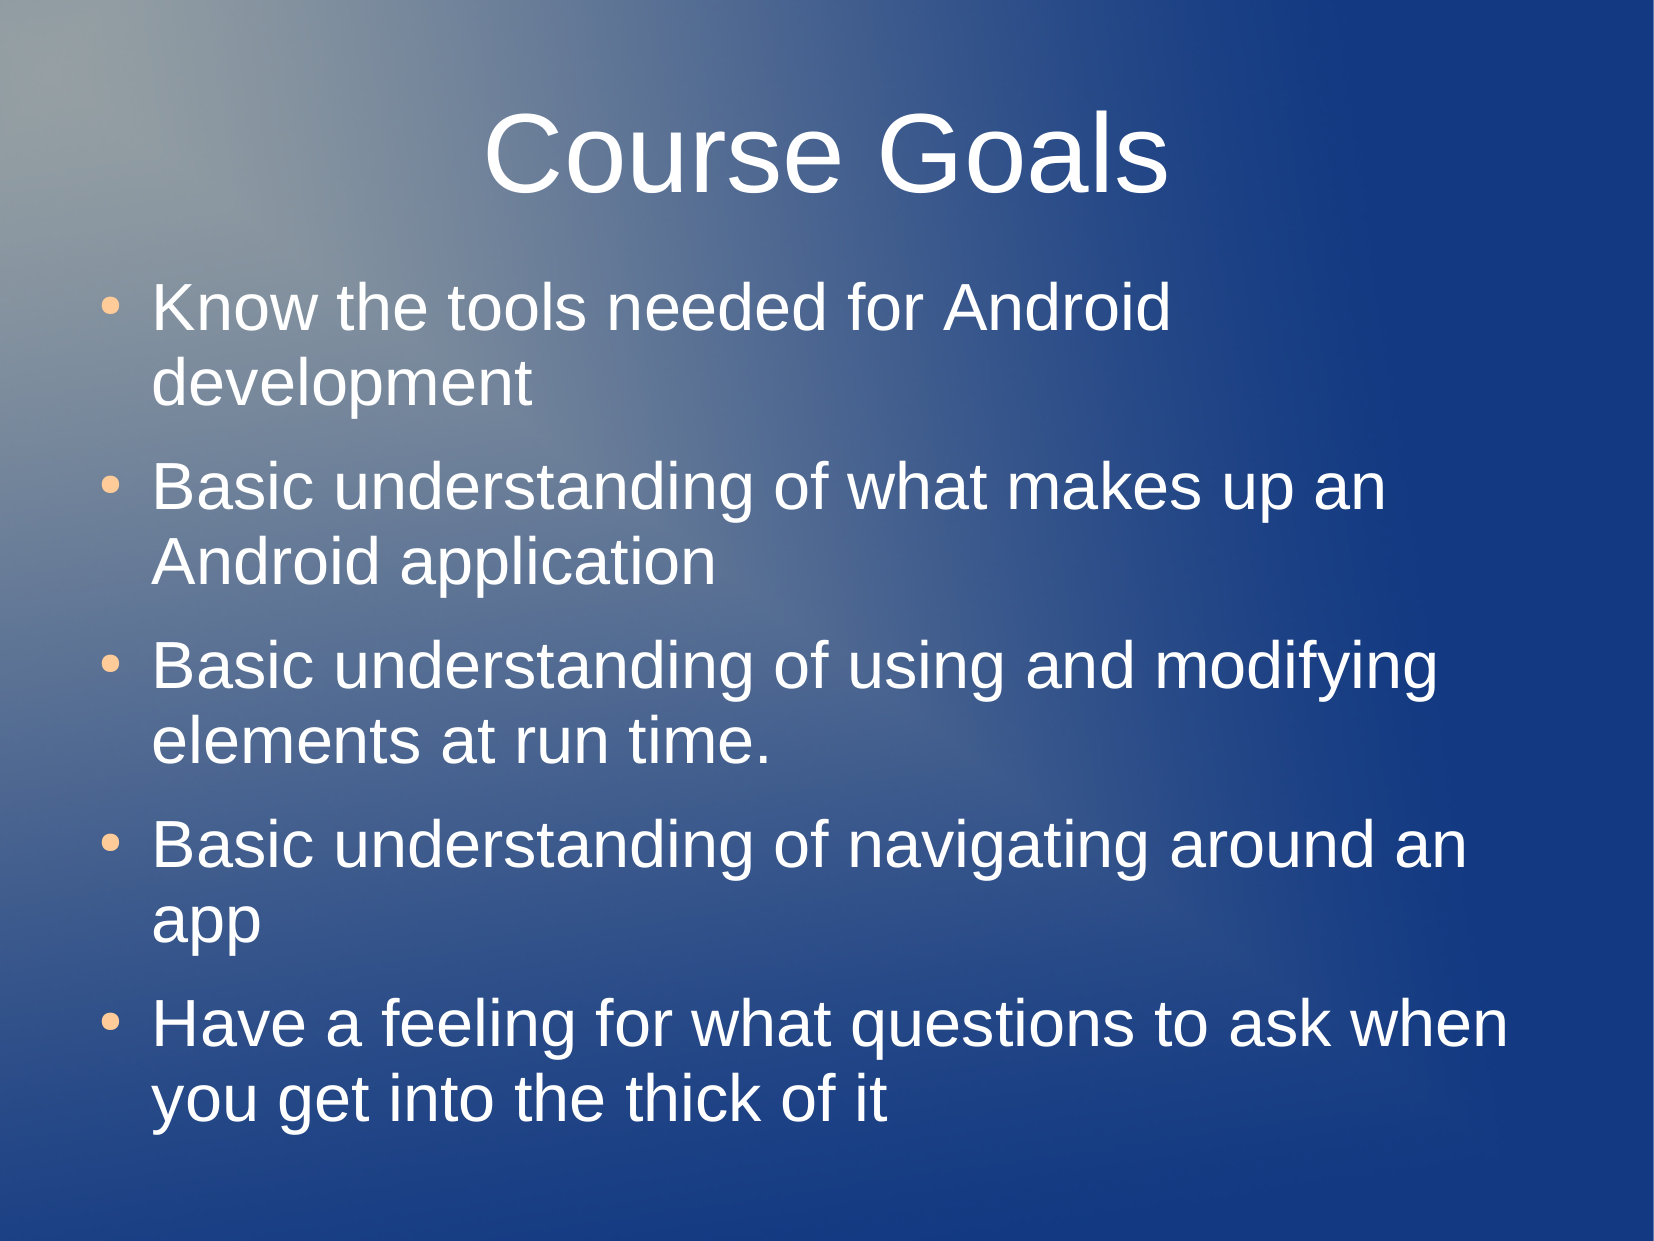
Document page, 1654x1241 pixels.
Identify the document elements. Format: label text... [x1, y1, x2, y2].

picture [0, 0, 1654, 1241]
title Course Goals [82, 49, 1571, 257]
list Know the tools needed for Android development Basic understanding of what makes up an Android application Basic understanding of using and modifying elements at run time. Basic understanding of navigating around an app Have a feeling for what questions to ask when you get into the thick of it [80, 270, 1570, 1197]
